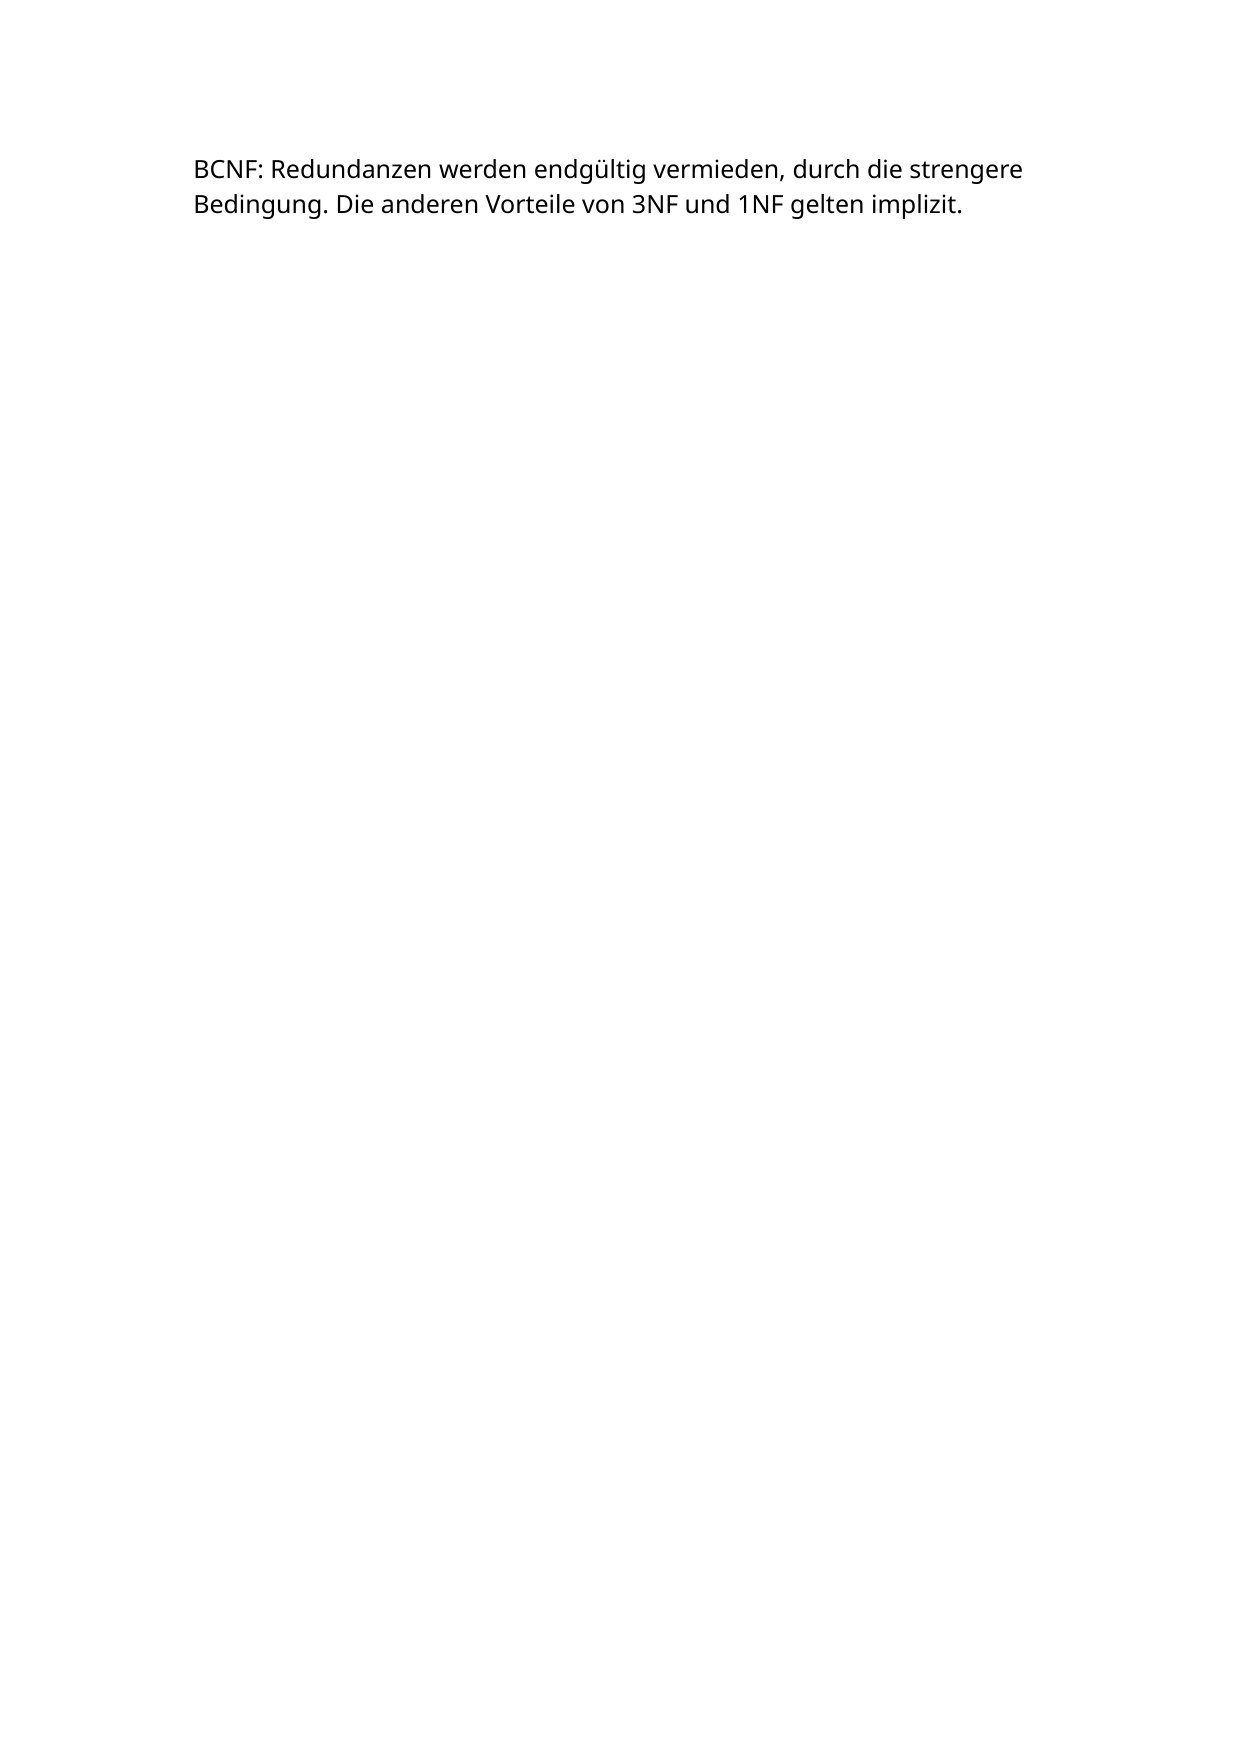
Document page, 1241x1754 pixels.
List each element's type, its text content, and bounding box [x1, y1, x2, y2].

list BCNF: Redundanzen werden endgültig vermieden, durch die strengere Bedingung. Die anderen Vorteile von 3NF und 1NF gelten implizit. [156, 152, 1122, 220]
list [156, 118, 1122, 152]
